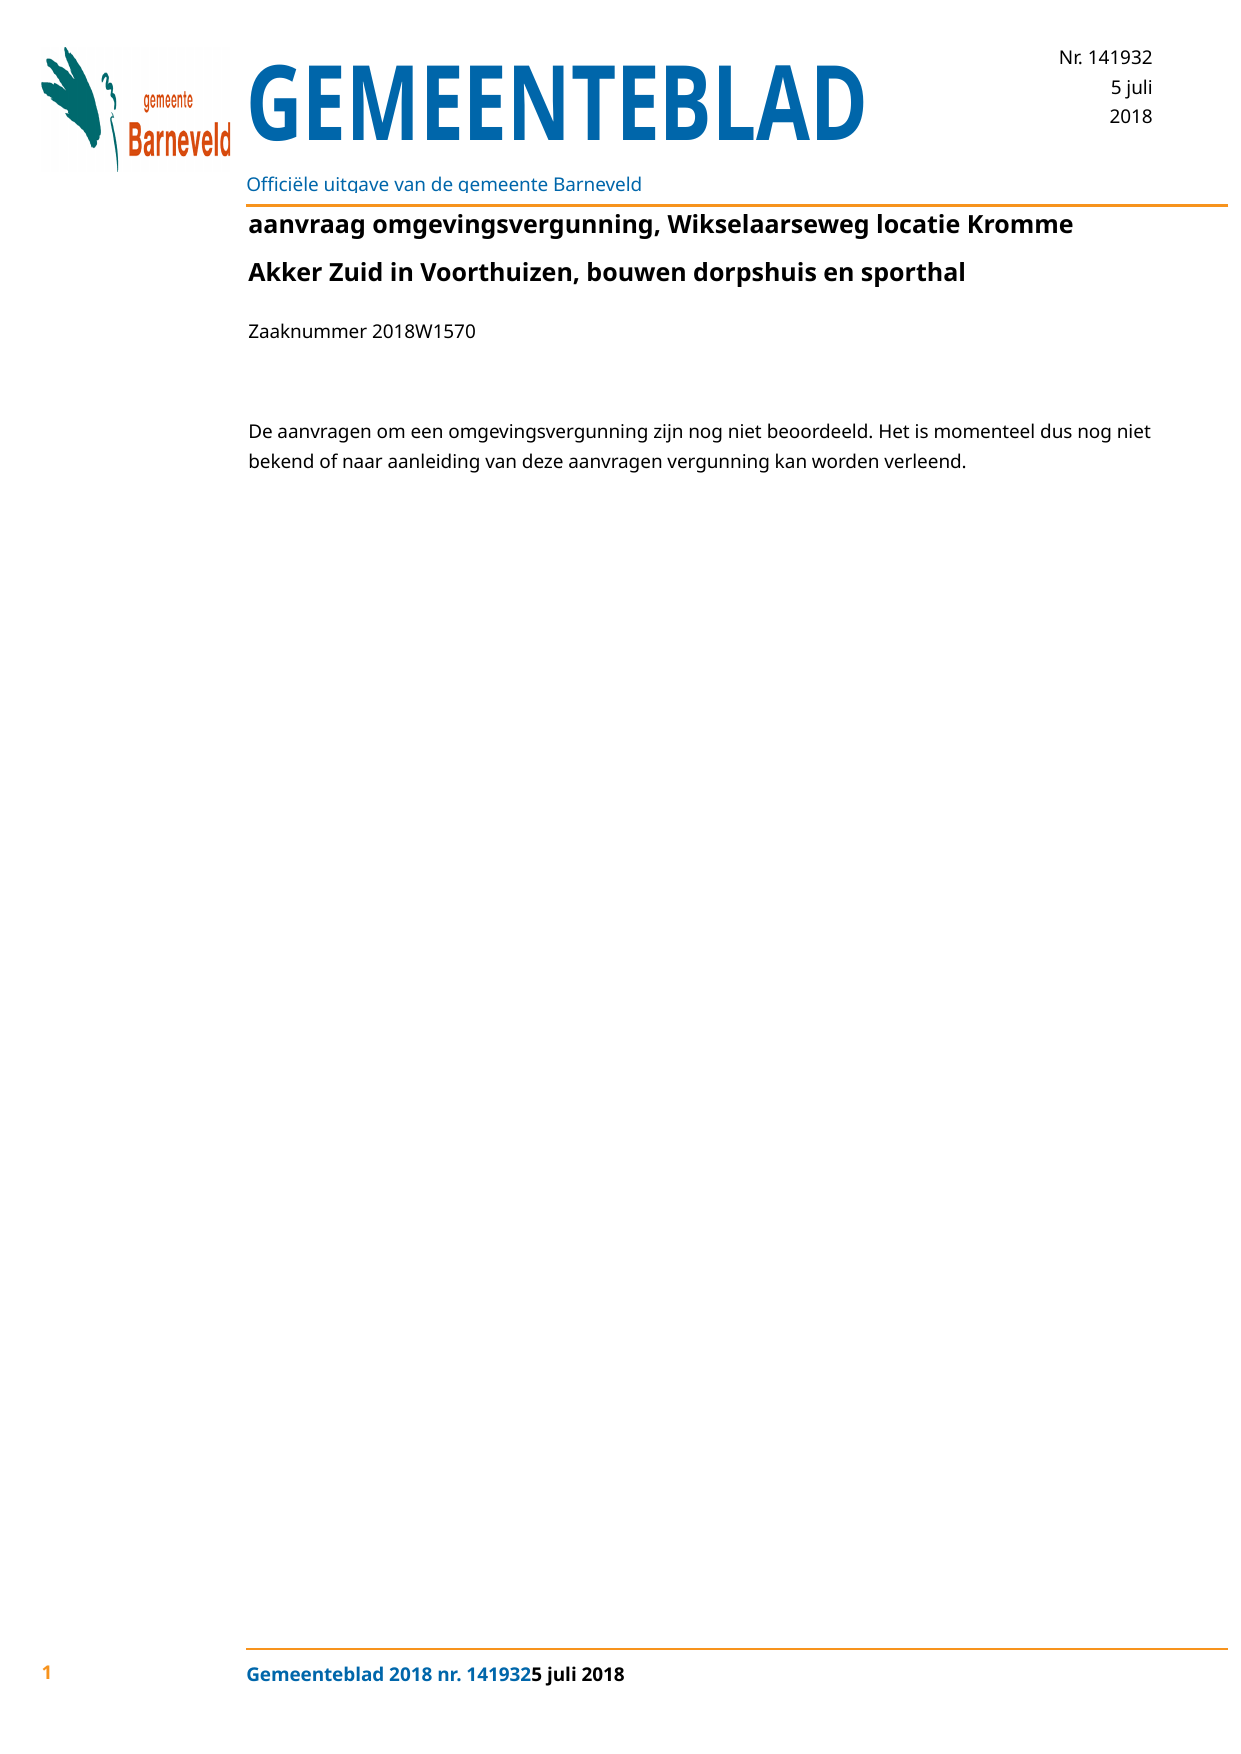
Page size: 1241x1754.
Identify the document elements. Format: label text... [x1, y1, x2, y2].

picture [41, 47, 231, 172]
text Zaaknummer 2018W1570 [248, 318, 1152, 344]
text aanvraag omgevingsvergunning, Wikselaarseweg locatie Kromme Akker Zuid in Voorthuizen, bouwen dorpshuis en sporthal [248, 207, 1152, 288]
text De aanvragen om een omgevingsvergunning zijn nog niet beoordeeld. Het is momenteel dus nog niet bekend of naar aanleiding van deze aanvragen vergunning kan worden verleend. [248, 419, 1152, 474]
